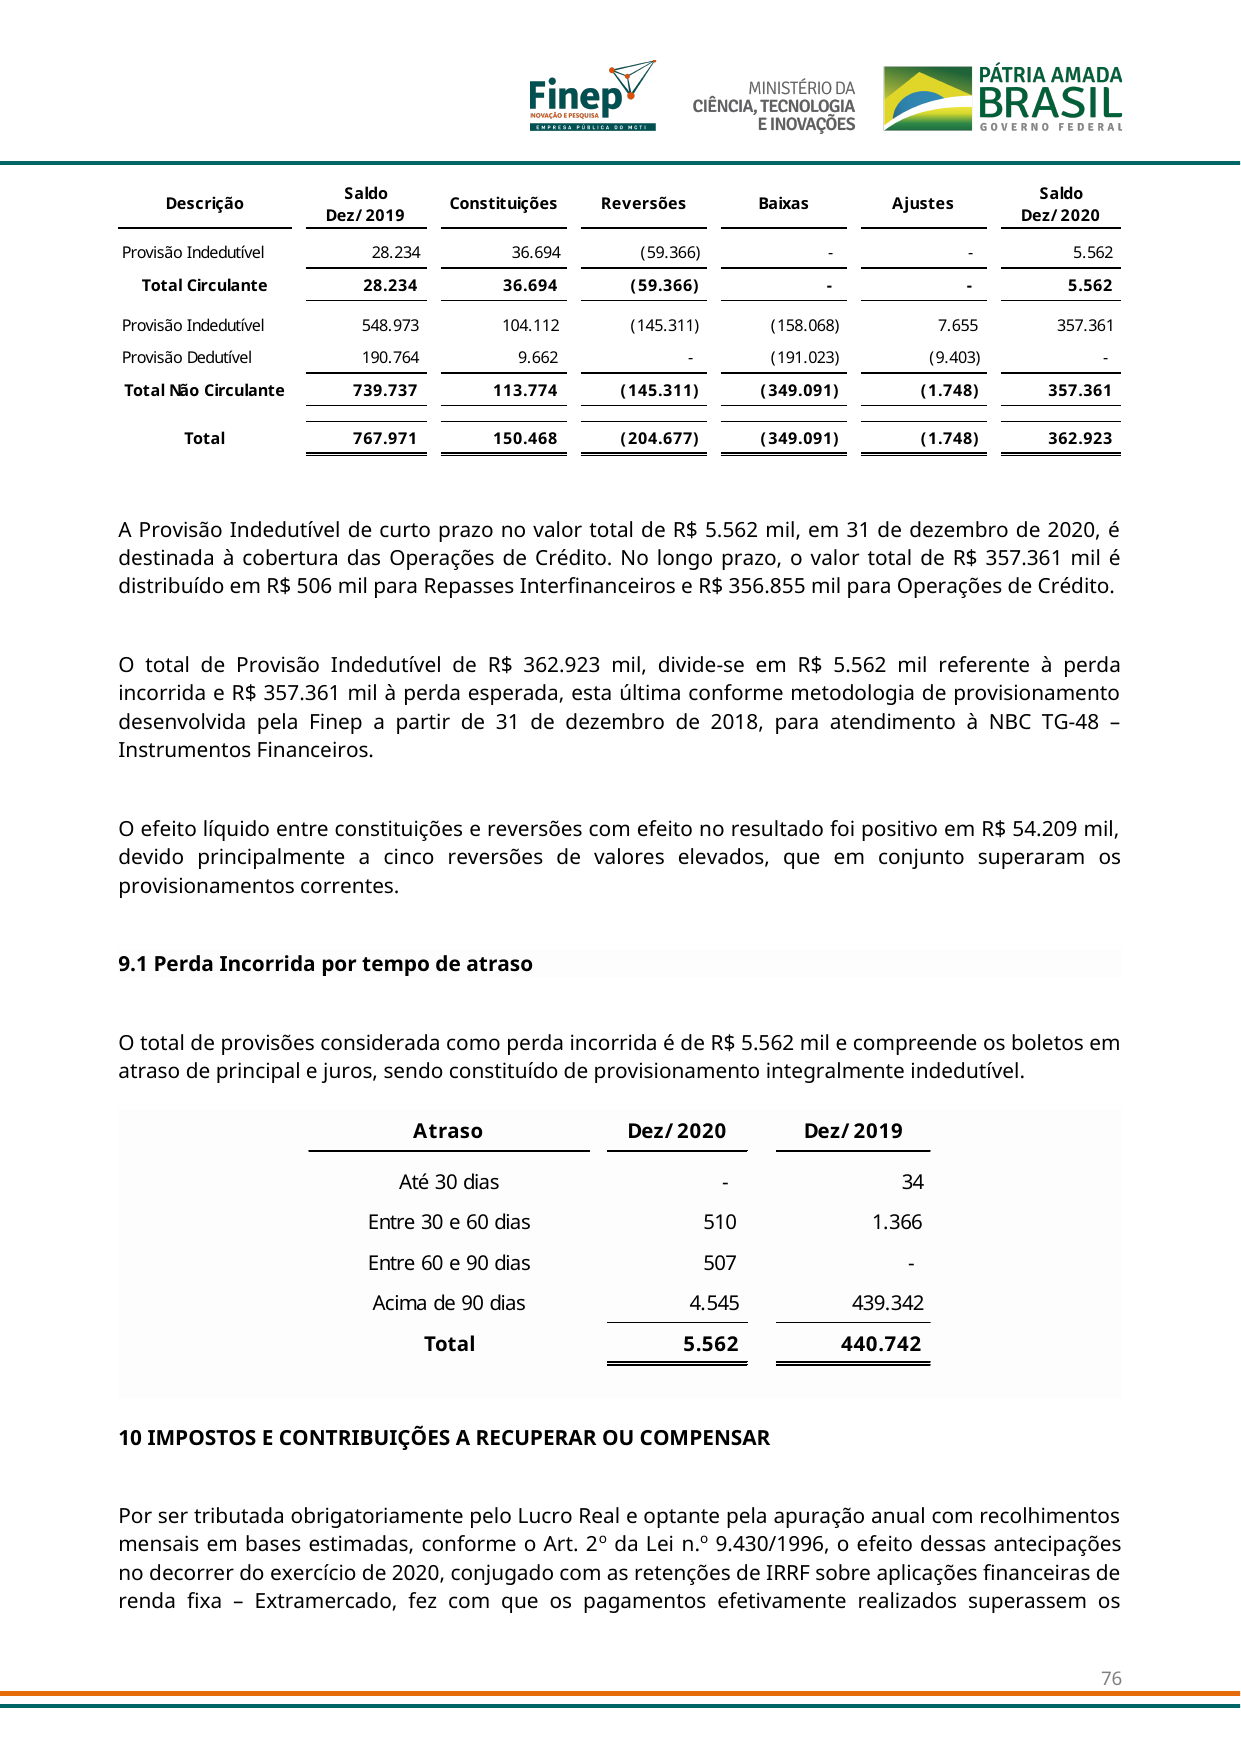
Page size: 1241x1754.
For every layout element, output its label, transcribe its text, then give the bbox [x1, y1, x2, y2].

subtitle 10 IMPOSTOS E CONTRIBUIÇÕES A RECUPERAR OU COMPENSAR [118, 1423, 1122, 1451]
text O efeito líquido entre constituições e reversões com efeito no resultado foi positivo em R$ 54.209 mil, devido principalmente a cinco reversões de valores elevados, que em conjunto superaram os provisionamentos correntes. [118, 814, 1122, 899]
text Por ser tributada obrigatoriamente pelo Lucro Real e optante pela apuração anual com recolhimentos mensais em bases estimadas, conforme o Art. 2o da Lei n.o 9.430/1996, o efeito dessas antecipações no decorrer do exercício de 2020, conjugado com as retenções de IRRF sobre aplicações financeiras de renda fixa – Extramercado, fez com que os pagamentos efetivamente realizados superassem os [118, 1501, 1122, 1615]
text A Provisão Indedutível de curto prazo no valor total de R$ 5.562 mil, em 31 de dezembro de 2020, é destinada à cobertura das Operações de Crédito. No longo prazo, o valor total de R$ 357.361 mil é distribuído em R$ 506 mil para Repasses Interfinanceiros e R$ 356.855 mil para Operações de Crédito. [118, 515, 1122, 600]
text O total de Provisão Indedutível de R$ 362.923 mil, divide-se em R$ 5.562 mil referente à perda incorrida e R$ 357.361 mil à perda esperada, esta última conforme metodologia de provisionamento desenvolvida pela Finep a partir de 31 de dezembro de 2018, para atendimento à NBC TG-48 – Instrumentos Financeiros. [118, 650, 1122, 764]
picture [530, 60, 1123, 134]
text O total de provisões considerada como perda incorrida é de R$ 5.562 mil e compreende os boletos em atraso de principal e juros, sendo constituído de provisionamento integralmente indedutível. [118, 1028, 1122, 1084]
subtitle 9.1 Perda Incorrida por tempo de atraso [118, 949, 1122, 978]
